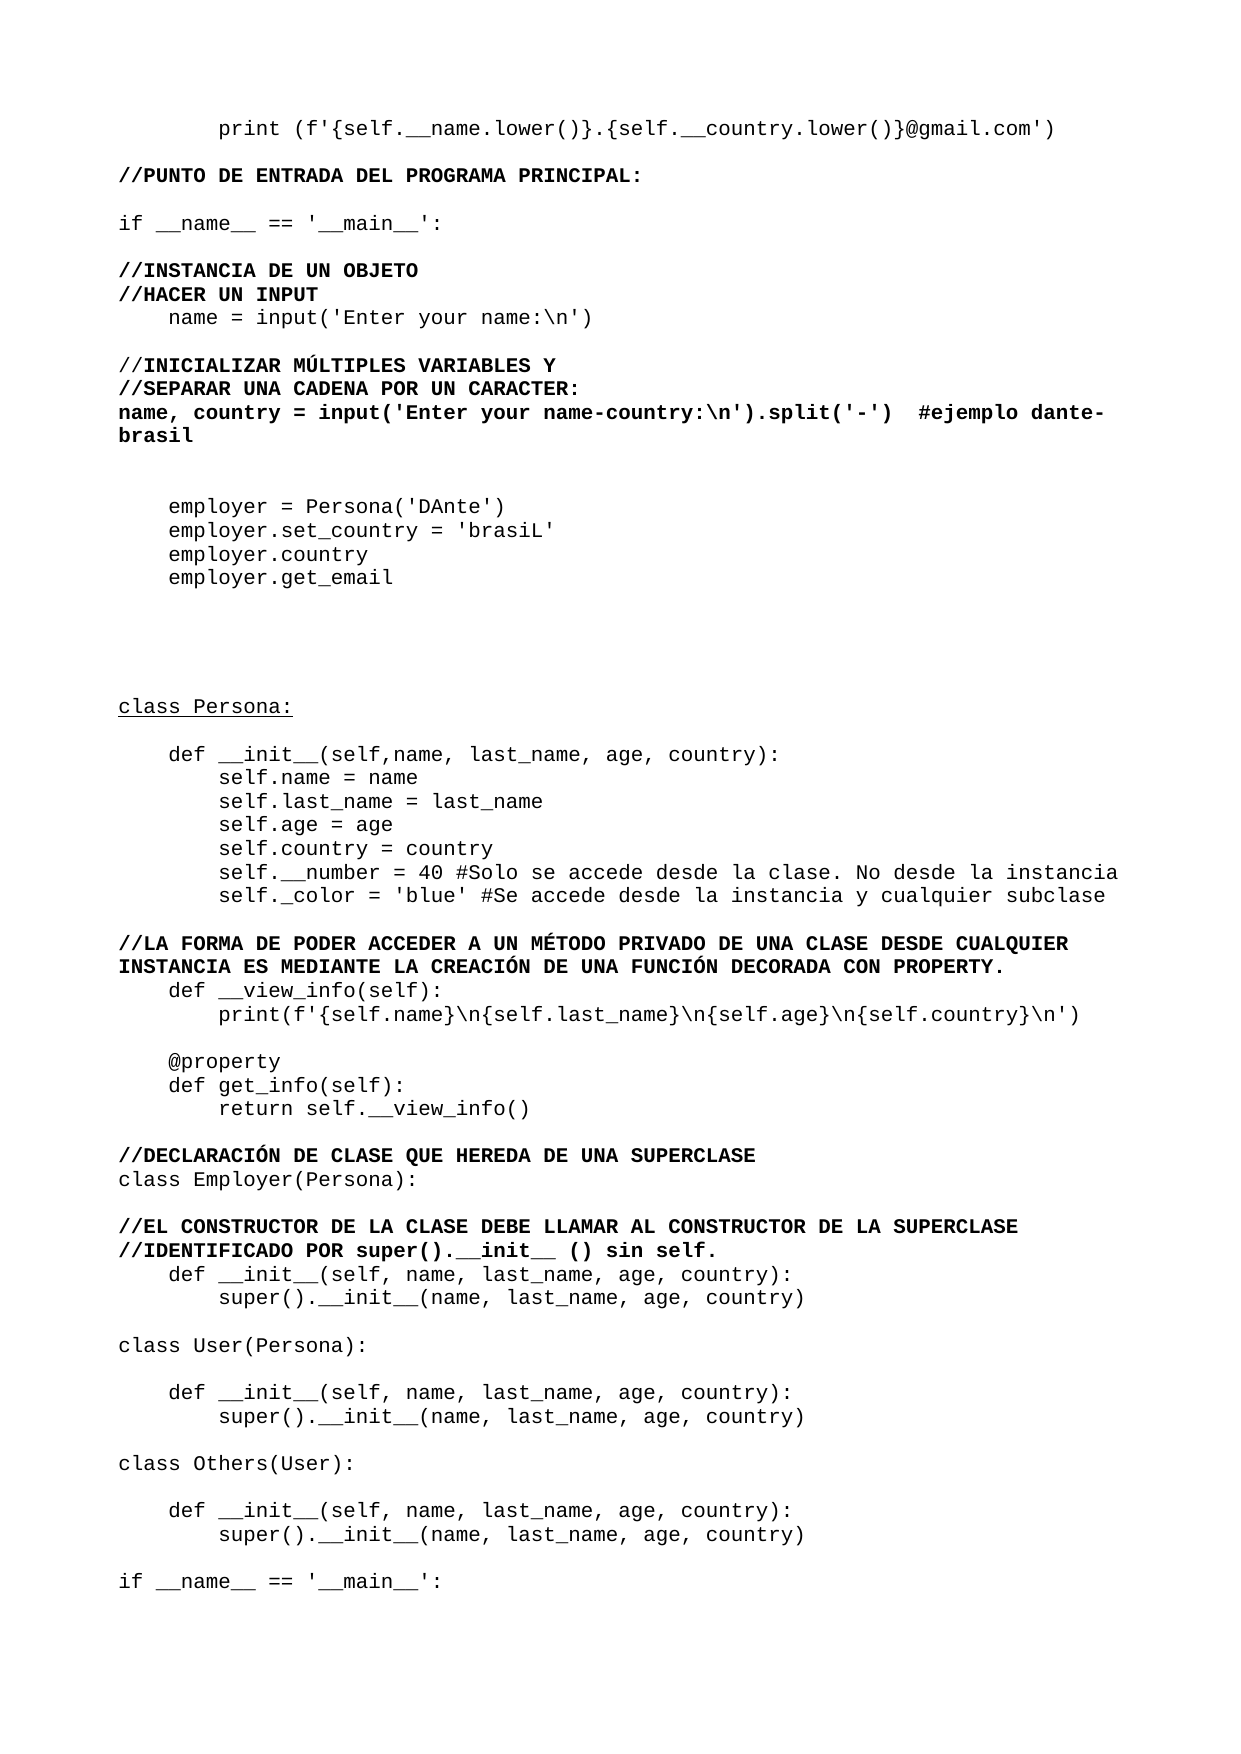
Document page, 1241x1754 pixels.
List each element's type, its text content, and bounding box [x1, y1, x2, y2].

text self.name = name [118, 767, 1122, 791]
text super().__init__(name, last_name, age, country) [118, 1287, 1122, 1311]
text //HACER UN INPUT [118, 284, 1122, 307]
text //EL CONSTRUCTOR DE LA CLASE DEBE LLAMAR AL CONSTRUCTOR DE LA SUPERCLASE [118, 1216, 1122, 1240]
text class Others(User): [118, 1453, 1122, 1477]
text self._color = 'blue' #Se accede desde la instancia y cualquier subclase [118, 885, 1122, 909]
text super().__init__(name, last_name, age, country) [118, 1524, 1122, 1547]
text employer.get_email [118, 567, 1122, 591]
text def __view_info(self): [118, 980, 1122, 1004]
text self.country = country [118, 838, 1122, 862]
text class User(Persona): [118, 1335, 1122, 1358]
text //IDENTIFICADO POR super().__init__ () sin self. [118, 1240, 1122, 1264]
text def __init__(self, name, last_name, age, country): [118, 1500, 1122, 1524]
text name, country = input('Enter your name-country:\n').split('-') #ejemplo dante-brasil [118, 402, 1122, 449]
text employer = Persona('DAnte') [118, 496, 1122, 520]
text class Persona: [118, 696, 1122, 720]
text //SEPARAR UNA CADENA POR UN CARACTER: [118, 378, 1122, 402]
text name = input('Enter your name:\n') [118, 307, 1122, 331]
text self.__number = 40 #Solo se accede desde la clase. No desde la instancia [118, 862, 1122, 885]
text @property [118, 1051, 1122, 1074]
text if __name__ == '__main__': [118, 1571, 1122, 1595]
text //PUNTO DE ENTRADA DEL PROGRAMA PRINCIPAL: [118, 165, 1122, 189]
text //INICIALIZAR MÚLTIPLES VARIABLES Y [118, 354, 1122, 378]
text //INSTANCIA DE UN OBJETO [118, 260, 1122, 284]
text print(f'{self.name}\n{self.last_name}\n{self.age}\n{self.country}\n') [118, 1004, 1122, 1027]
text def __init__(self, name, last_name, age, country): [118, 1382, 1122, 1406]
text def get_info(self): [118, 1074, 1122, 1098]
text employer.country [118, 544, 1122, 567]
text employer.set_country = 'brasiL' [118, 520, 1122, 544]
text self.last_name = last_name [118, 791, 1122, 814]
text if __name__ == '__main__': [118, 213, 1122, 236]
text print (f'{self.__name.lower()}.{self.__country.lower()}@gmail.com') [118, 118, 1122, 142]
text return self.__view_info() [118, 1098, 1122, 1122]
text super().__init__(name, last_name, age, country) [118, 1406, 1122, 1429]
text //LA FORMA DE PODER ACCEDER A UN MÉTODO PRIVADO DE UNA CLASE DESDE CUALQUIER INSTANCIA ES MEDIANTE LA CREACIÓN DE UNA FUNCIÓN DECORADA CON PROPERTY. [118, 933, 1122, 980]
text def __init__(self, name, last_name, age, country): [118, 1264, 1122, 1287]
text //DECLARACIÓN DE CLASE QUE HEREDA DE UNA SUPERCLASE [118, 1146, 1122, 1169]
text class Employer(Persona): [118, 1169, 1122, 1193]
text self.age = age [118, 814, 1122, 838]
text def __init__(self,name, last_name, age, country): [118, 743, 1122, 767]
